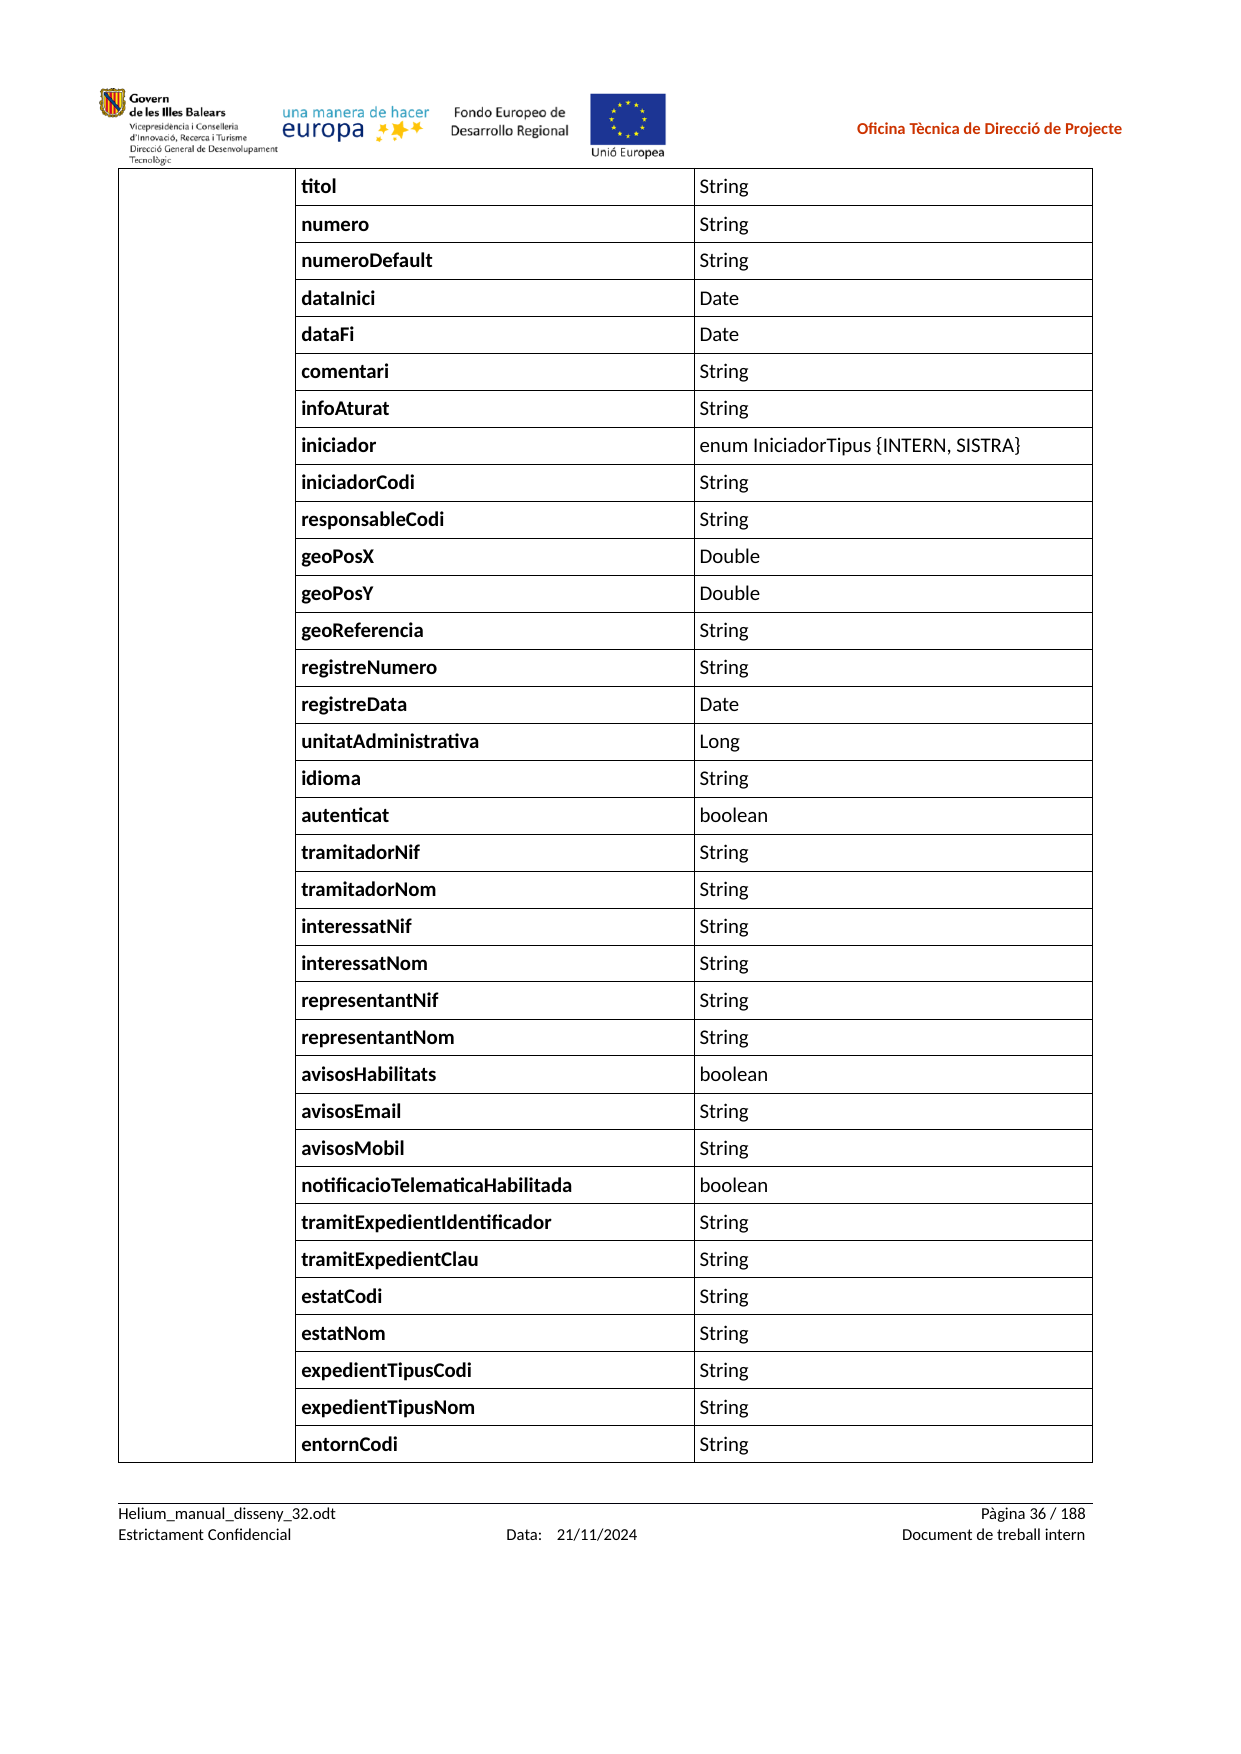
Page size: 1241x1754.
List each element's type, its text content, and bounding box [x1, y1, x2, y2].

table_cell tramitExpedientIdentificador [296, 1204, 694, 1240]
table_cell geoPosX [296, 539, 694, 575]
table_cell interessatNom [296, 946, 694, 981]
table_cell autenticat [296, 798, 694, 833]
table_cell Date [695, 317, 1092, 353]
table_cell avisosHabilitats [296, 1056, 694, 1092]
table_cell String [695, 206, 1092, 242]
table_cell Double [695, 576, 1092, 612]
table_cell String [695, 1020, 1092, 1055]
table_cell String [695, 1389, 1092, 1425]
table_cell titol [296, 169, 694, 205]
table_cell representantNom [296, 1020, 694, 1055]
table_cell String [695, 761, 1092, 797]
table_cell String [695, 502, 1092, 538]
table_cell geoPosY [296, 576, 694, 612]
picture [99, 87, 668, 166]
table_cell String [695, 872, 1092, 907]
table_cell dataInici [296, 280, 694, 316]
table_cell String [695, 1094, 1092, 1129]
table_cell numeroDefault [296, 243, 694, 279]
table_cell String [695, 650, 1092, 686]
table_cell String [695, 465, 1092, 501]
table_cell enum IniciadorTipus {INTERN, SISTRA} [695, 428, 1092, 464]
table_cell String [695, 1426, 1092, 1462]
table_cell String [695, 982, 1092, 1018]
table_cell Double [695, 539, 1092, 575]
table_cell String [695, 391, 1092, 427]
table_cell boolean [695, 798, 1092, 833]
table_cell dataFi [296, 317, 694, 353]
table_cell String [695, 835, 1092, 871]
table_cell infoAturat [296, 391, 694, 427]
table_cell interessatNif [296, 909, 694, 944]
table_cell unitatAdministrativa [296, 724, 694, 759]
table_cell iniciador [296, 428, 694, 464]
table_cell expedientTipusNom [296, 1389, 694, 1425]
table_cell Long [695, 724, 1092, 759]
table_cell estatNom [296, 1315, 694, 1351]
table_cell representantNif [296, 982, 694, 1018]
table_cell tramitadorNom [296, 872, 694, 907]
table_cell Date [695, 687, 1092, 723]
table_cell String [695, 909, 1092, 944]
table_cell iniciadorCodi [296, 465, 694, 501]
table_cell String [695, 1130, 1092, 1166]
table_cell String [695, 169, 1092, 205]
table_cell registreData [296, 687, 694, 723]
table_cell notificacioTelematicaHabilitada [296, 1167, 694, 1203]
table_cell idioma [296, 761, 694, 797]
table_cell entornCodi [296, 1426, 694, 1462]
table_cell String [695, 1204, 1092, 1240]
table_cell responsableCodi [296, 502, 694, 538]
table_cell avisosEmail [296, 1094, 694, 1129]
table_cell Date [695, 280, 1092, 316]
table_cell String [695, 613, 1092, 649]
table_cell registreNumero [296, 650, 694, 686]
table_cell String [695, 243, 1092, 279]
table_cell estatCodi [296, 1278, 694, 1314]
table_cell String [695, 1352, 1092, 1388]
table_cell String [695, 946, 1092, 981]
table_cell expedientTipusCodi [296, 1352, 694, 1388]
table_cell numero [296, 206, 694, 242]
table_cell String [695, 1315, 1092, 1351]
table_cell boolean [695, 1056, 1092, 1092]
table_cell geoReferencia [296, 613, 694, 649]
table_cell String [695, 1241, 1092, 1277]
table_cell tramitadorNif [296, 835, 694, 871]
table_cell String [695, 1278, 1092, 1314]
table_cell comentari [296, 354, 694, 390]
table_cell boolean [695, 1167, 1092, 1203]
table_cell avisosMobil [296, 1130, 694, 1166]
table_cell String [695, 354, 1092, 390]
table_cell tramitExpedientClau [296, 1241, 694, 1277]
